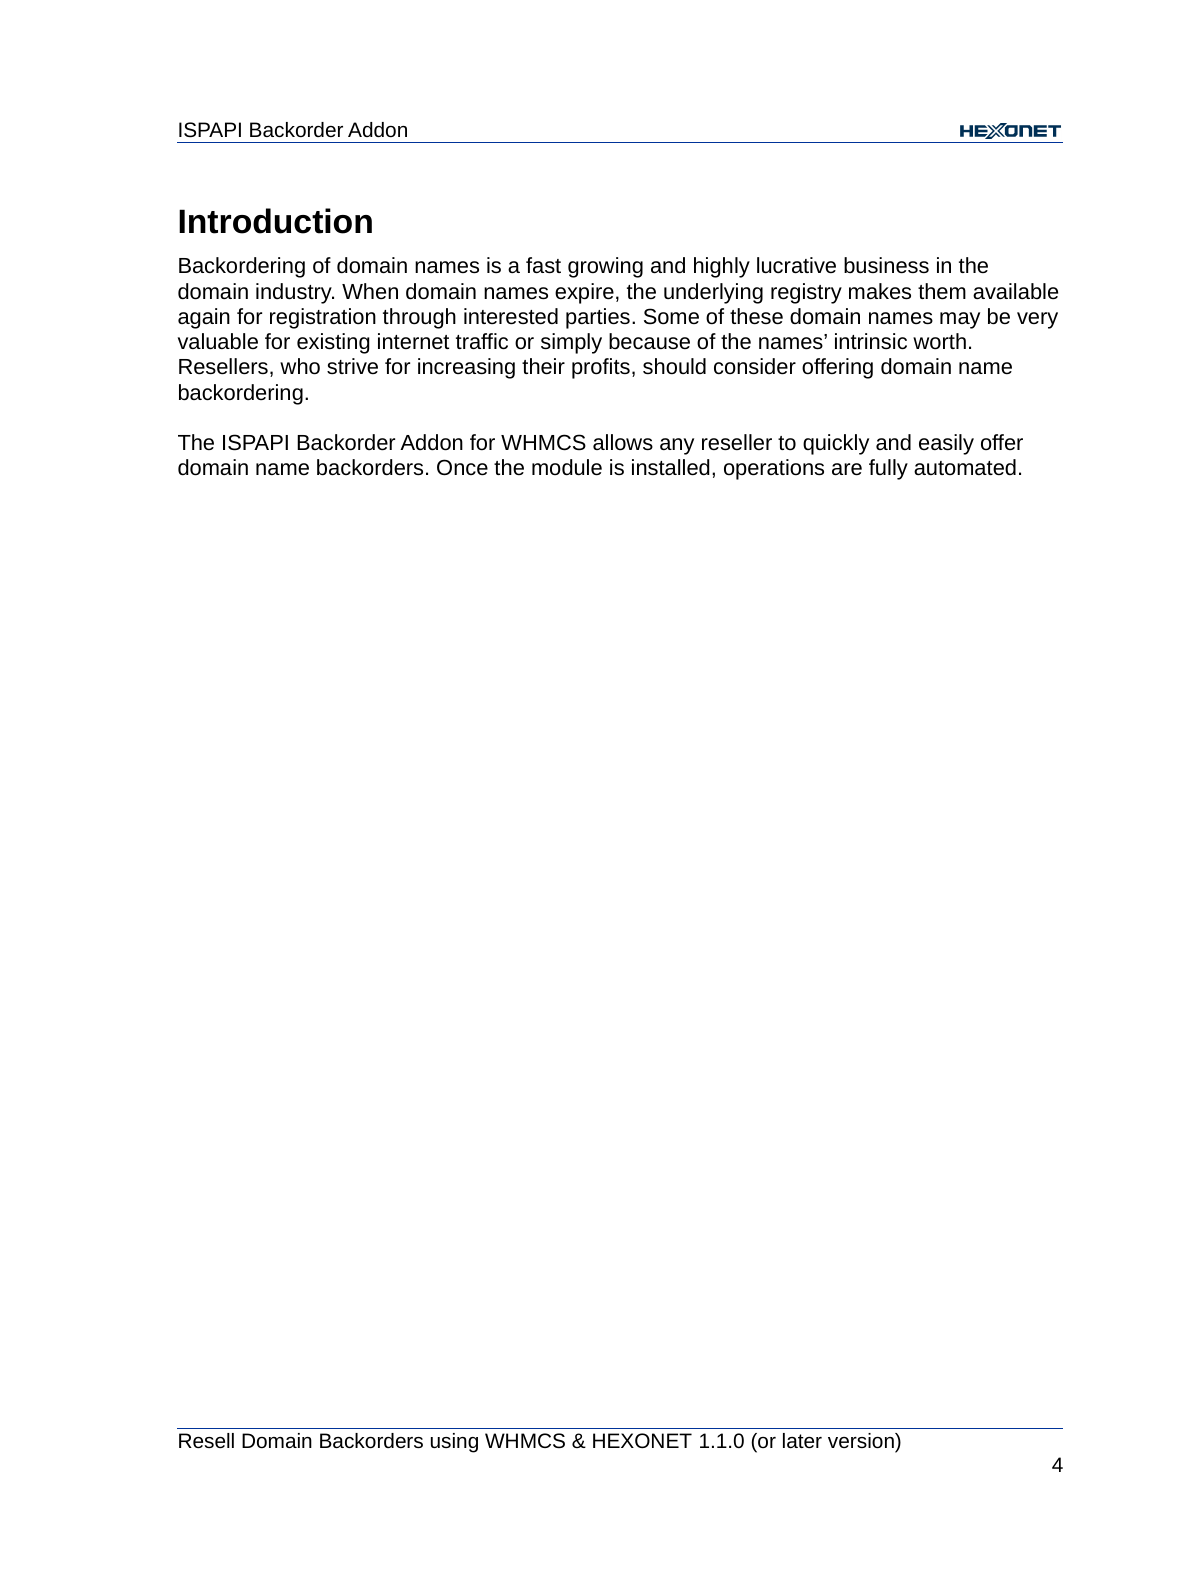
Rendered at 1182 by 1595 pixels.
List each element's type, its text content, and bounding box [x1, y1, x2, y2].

text Backordering of domain names is a fast growing and highly lucrative business in the domain industry. When domain names expire, the underlying registry makes them available again for registration through interested parties. Some of these domain names may be very valuable for existing internet traffic or simply because of the names’ intrinsic worth. Resellers, who strive for increasing their profits, should consider offering domain name backordering. [177, 253, 1063, 405]
text The ISPAPI Backorder Addon for WHMCS allows any reseller to quickly and easily offer domain name backorders. Once the module is installed, operations are fully automated. [177, 430, 1063, 480]
picture [959, 122, 1062, 140]
subtitle Introduction [177, 202, 1063, 241]
